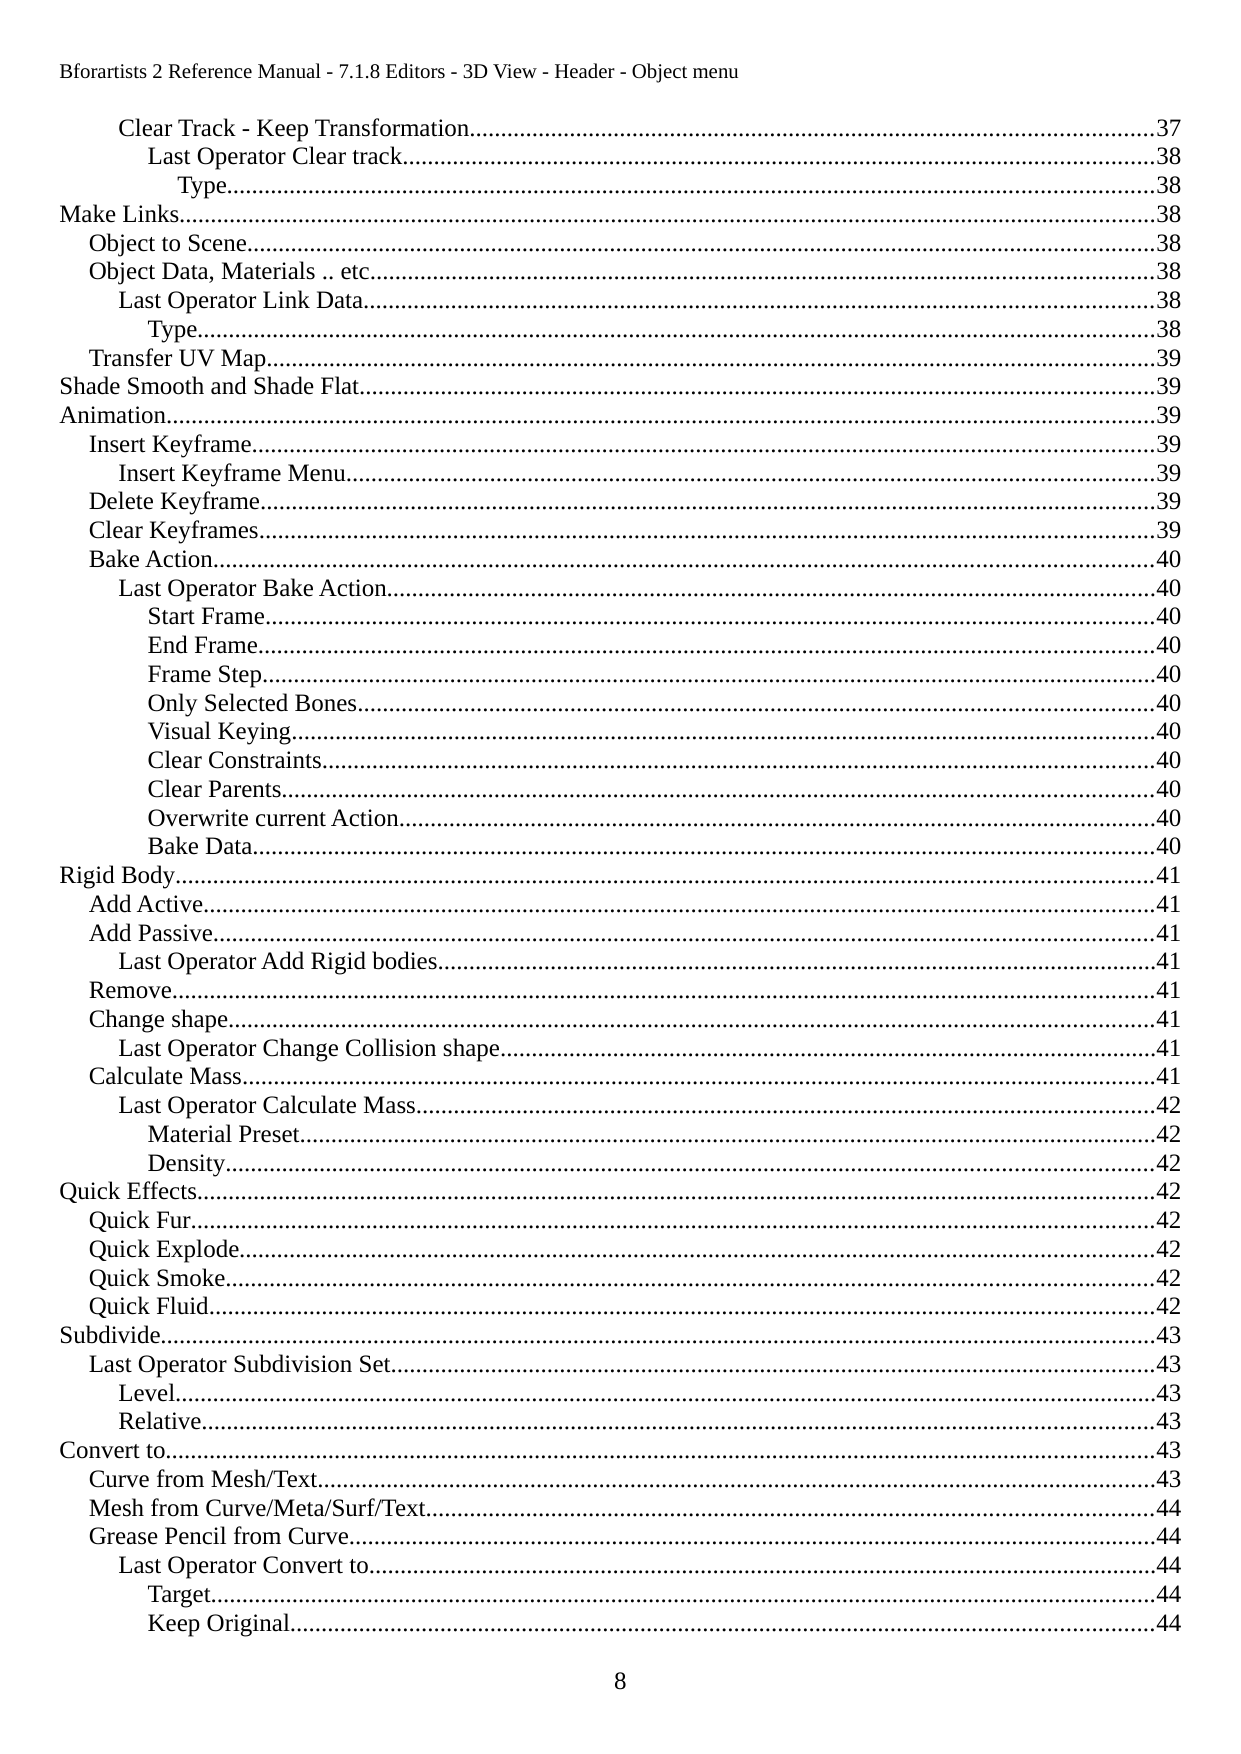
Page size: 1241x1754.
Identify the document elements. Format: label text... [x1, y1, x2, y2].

text Target 44 [147, 1579, 1181, 1608]
text Quick Fluid 42 [88, 1291, 1181, 1320]
text Add Passive 41 [88, 918, 1181, 946]
text Level 43 [118, 1378, 1181, 1406]
text Quick Fur 42 [88, 1205, 1181, 1234]
text Last Operator Calculate Mass 42 [118, 1090, 1181, 1119]
text Shade Smooth and Shade Flat 39 [59, 371, 1181, 400]
text Insert Keyframe 39 [88, 429, 1181, 458]
text End Frame 40 [147, 630, 1181, 659]
text Last Operator Add Rigid bodies 41 [118, 946, 1181, 975]
text Remove 41 [88, 975, 1181, 1004]
text Last Operator Clear track 38 [147, 141, 1181, 170]
text Last Operator Bake Action 40 [118, 573, 1181, 601]
text Delete Keyframe 39 [88, 486, 1181, 515]
text Type 38 [147, 314, 1181, 343]
text Mesh from Curve/Meta/Surf/Text 44 [88, 1493, 1181, 1521]
text Last Operator Link Data 38 [118, 285, 1181, 314]
text Quick Explode 42 [88, 1234, 1181, 1263]
text Relative 43 [118, 1406, 1181, 1435]
text Last Operator Subdivision Set 43 [88, 1349, 1181, 1378]
text Frame Step 40 [147, 659, 1181, 688]
text Rigid Body 41 [59, 860, 1181, 889]
text Make Links 38 [59, 199, 1181, 228]
text Add Active 41 [88, 889, 1181, 918]
text Animation 39 [59, 400, 1181, 429]
text Last Operator Convert to 44 [118, 1550, 1181, 1579]
text Clear Track - Keep Transformation 37 [118, 113, 1181, 141]
text Density 42 [147, 1148, 1181, 1176]
text Object Data, Materials .. etc 38 [88, 256, 1181, 285]
text Clear Keyframes 39 [88, 515, 1181, 544]
text Transfer UV Map 39 [88, 343, 1181, 371]
text Start Frame 40 [147, 601, 1181, 630]
text Last Operator Change Collision shape 41 [118, 1033, 1181, 1061]
text Overwrite current Action 40 [147, 803, 1181, 831]
text Insert Keyframe Menu 39 [118, 458, 1181, 486]
text Bake Data 40 [147, 831, 1181, 860]
text Grease Pencil from Curve 44 [88, 1521, 1181, 1550]
text Calculate Mass 41 [88, 1061, 1181, 1090]
text Change shape 41 [88, 1004, 1181, 1033]
text Convert to 43 [59, 1435, 1181, 1464]
text Material Preset 42 [147, 1119, 1181, 1148]
text Bake Action 40 [88, 544, 1181, 573]
text Curve from Mesh/Text 43 [88, 1464, 1181, 1493]
text Quick Smoke 42 [88, 1263, 1181, 1291]
text Object to Scene 38 [88, 228, 1181, 256]
text Clear Parents 40 [147, 774, 1181, 803]
text Only Selected Bones 40 [147, 688, 1181, 716]
text Keep Original 44 [147, 1608, 1181, 1636]
text Type 38 [177, 170, 1181, 199]
text Clear Constraints 40 [147, 745, 1181, 774]
text Visual Keying 40 [147, 716, 1181, 745]
text Subdivide 43 [59, 1320, 1181, 1349]
text Quick Effects 42 [59, 1176, 1181, 1205]
